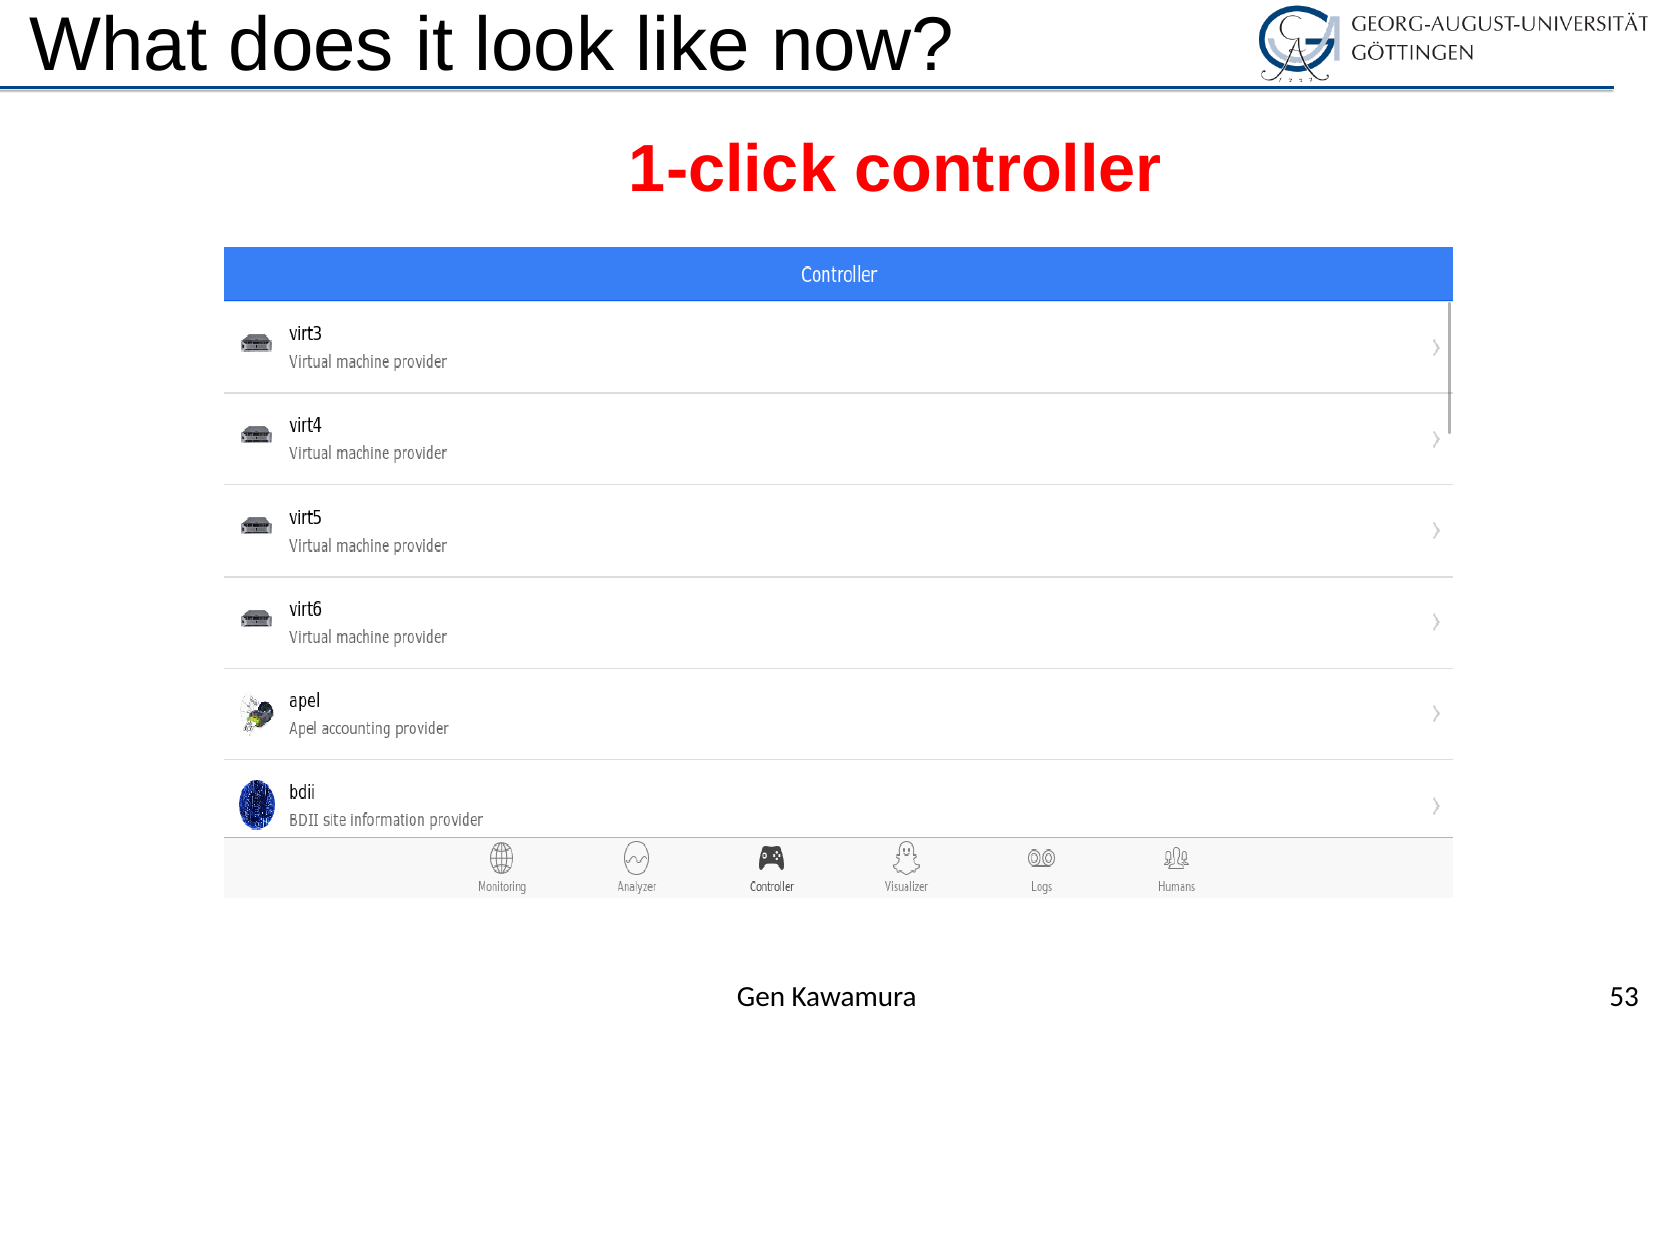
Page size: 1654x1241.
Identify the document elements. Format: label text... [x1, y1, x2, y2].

title What does it look like now? [0, 0, 1191, 88]
picture [224, 247, 1453, 898]
text_box 1-click controller [614, 123, 1589, 331]
